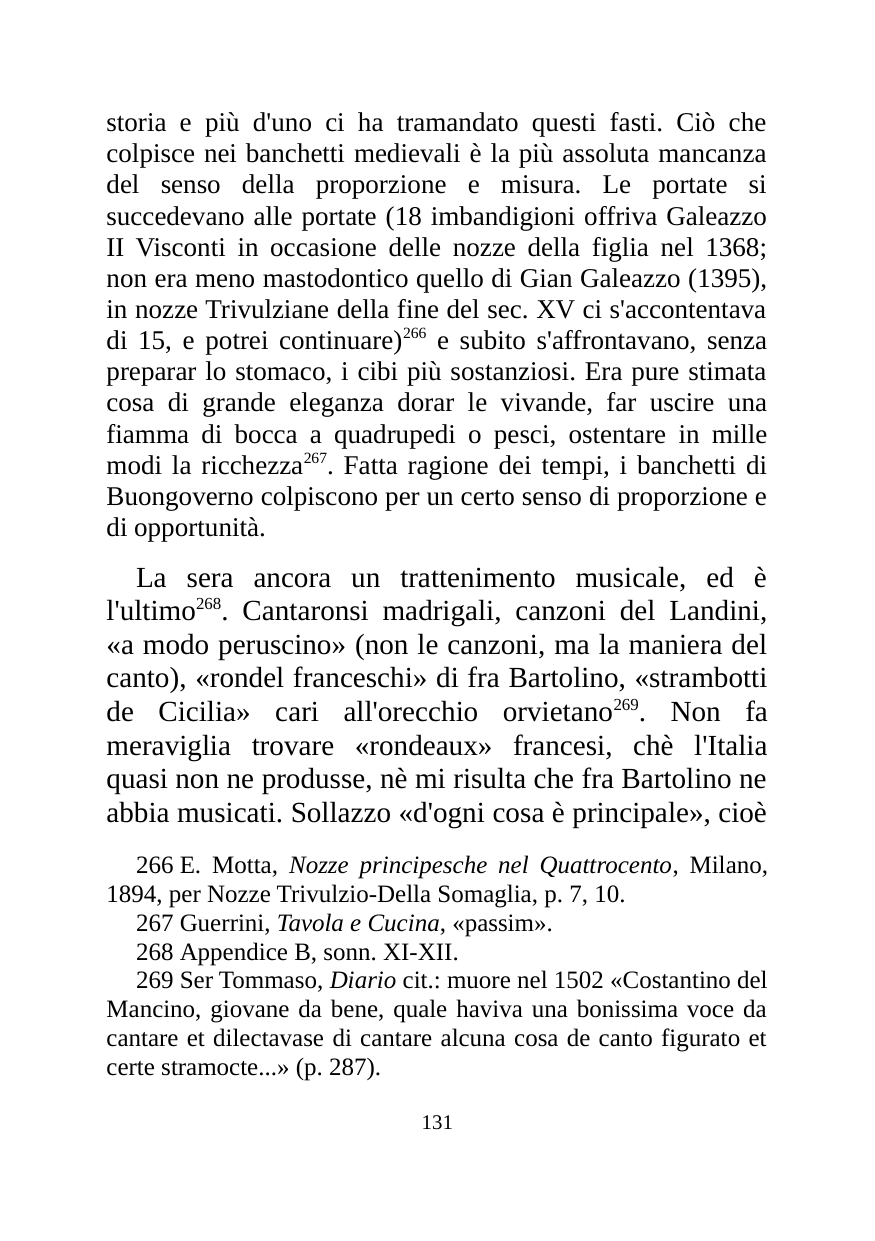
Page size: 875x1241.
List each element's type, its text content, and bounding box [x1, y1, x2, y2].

text Guerrini, Tavola e Cucina, «passim». [106, 908, 768, 937]
text La sera ancora un trattenimento musicale, ed è l'ultimo. Cantaronsi madrigali, canzoni del Landini, «a modo peruscino» (non le canzoni, ma la maniera del canto), «rondel franceschi» di fra Bartolino, «strambotti de Cicilia» cari all'orecchio orvietano. Non fa meraviglia trovare «rondeaux» francesi, chè l'Italia quasi non ne produsse, nè mi risulta che fra Bartolino ne abbia musicati. Sollazzo «d'ogni cosa è principale», cioè [106, 560, 768, 828]
text Appendice B, sonn. XI-XII. [106, 937, 768, 965]
text E. Motta, Nozze principesche nel Quattrocento, Milano, 1894, per Nozze Trivulzio-Della Somaglia, p. 7, 10. [106, 850, 768, 908]
text storia e più d'uno ci ha tramandato questi fasti. Ciò che colpisce nei banchetti medievali è la più assoluta mancanza del senso della proporzione e misura. Le portate si succedevano alle portate (18 imbandigioni offriva Galeazzo II Visconti in occasione delle nozze della figlia nel 1368; non era meno mastodontico quello di Gian Galeazzo (1395), in nozze Trivulziane della fine del sec. XV ci s'accontentava di 15, e potrei continuare) e subito s'affrontavano, senza preparar lo stomaco, i cibi più sostanziosi. Era pure stimata cosa di grande eleganza dorar le vivande, far uscire una fiamma di bocca a quadrupedi o pesci, ostentare in mille modi la ricchezza. Fatta ragione dei tempi, i banchetti di Buongoverno colpiscono per un certo senso di proporzione e di opportunità. [106, 106, 768, 542]
text Ser Tommaso, Diario cit.: muore nel 1502 «Costantino del Mancino, giovane da bene, quale haviva una bonissima voce da cantare et dilectavase di cantare alcuna cosa de canto figurato et certe stramocte...» (p. 287). [106, 965, 768, 1080]
